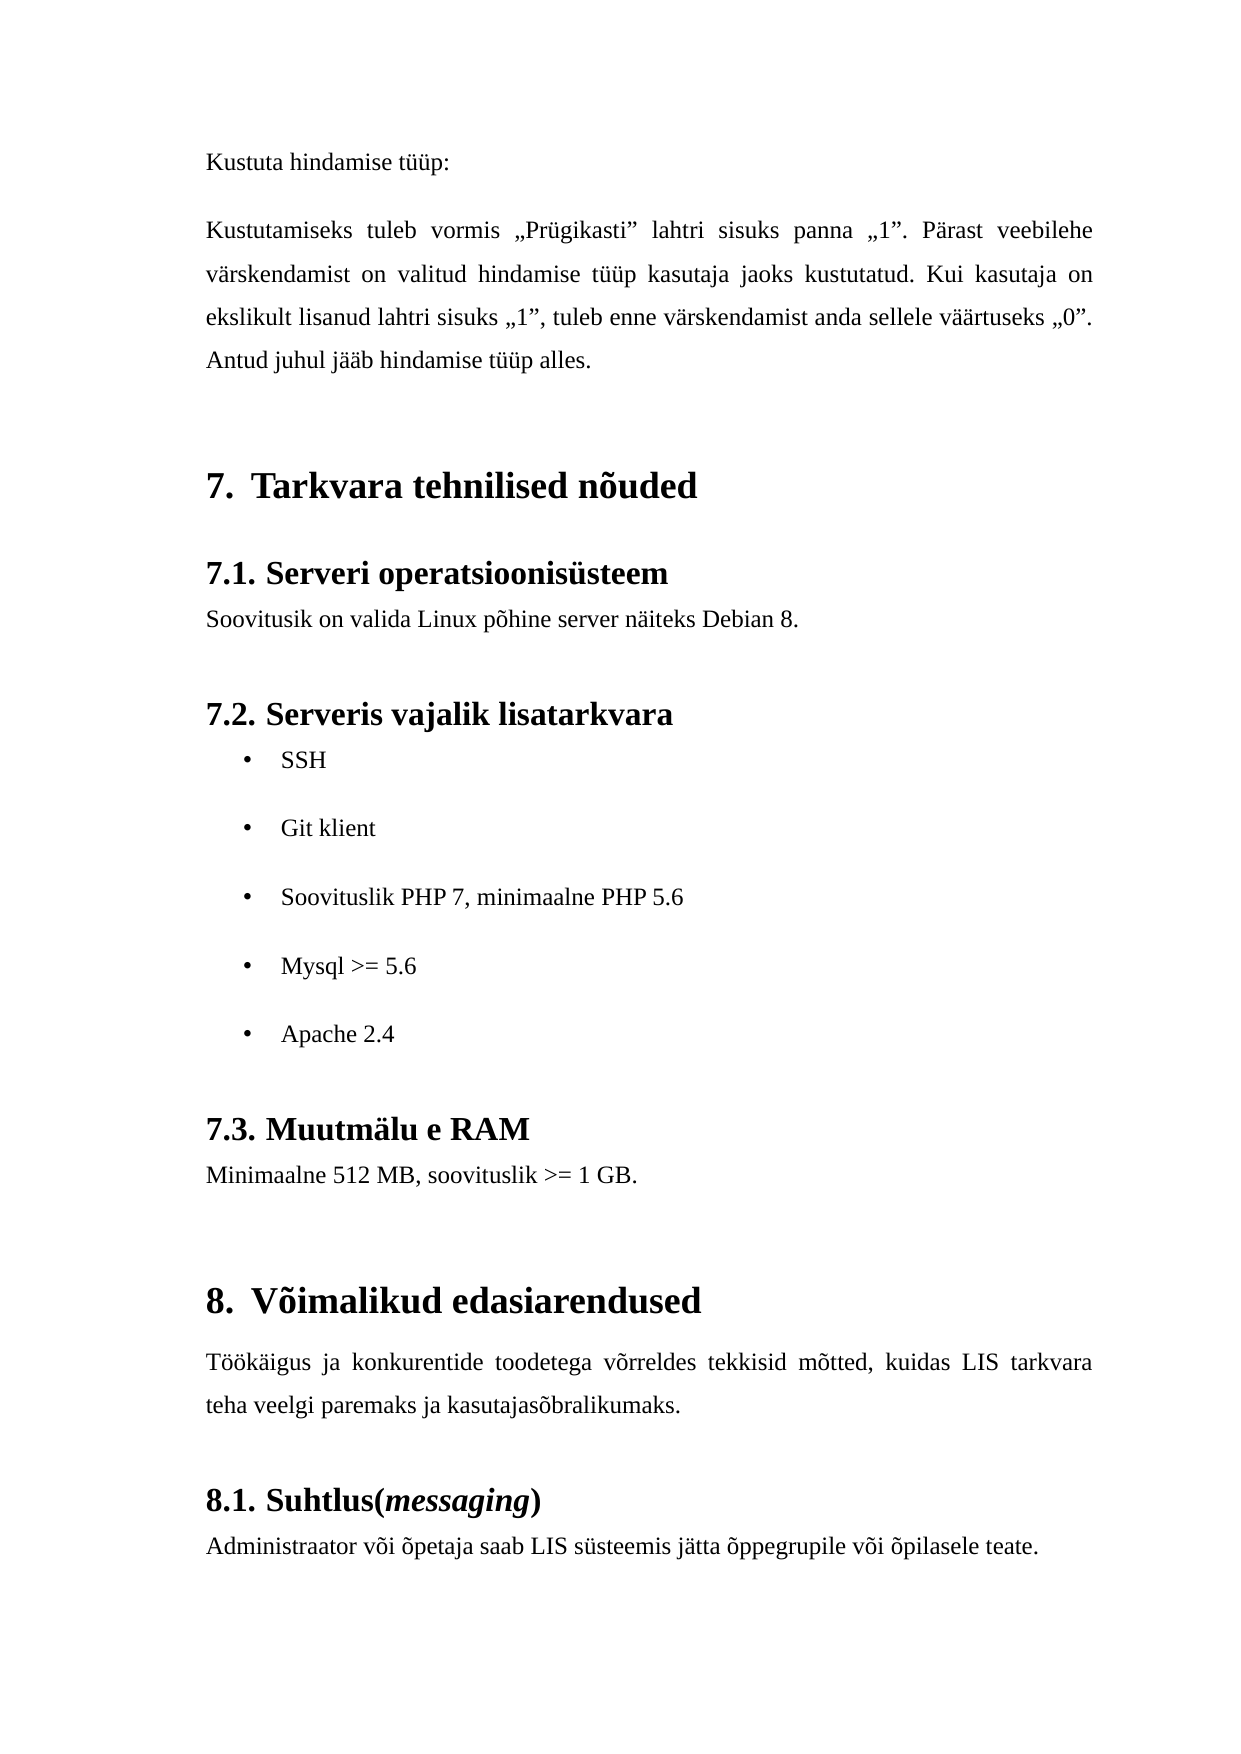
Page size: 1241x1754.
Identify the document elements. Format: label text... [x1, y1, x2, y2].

subtitle Serveris vajalik lisatarkvara [206, 694, 1093, 732]
subtitle Suhtlus(messaging) [206, 1480, 1093, 1519]
list Apache 2.4 [243, 1019, 1093, 1048]
subtitle Võimalikud edasiarendused [206, 1278, 1093, 1322]
subtitle Muutmälu e RAM [206, 1109, 1093, 1148]
text Minimaalne 512 MB, soovituslik >= 1 GB. [206, 1160, 1093, 1189]
text Soovitusik on valida Linux põhine server näiteks Debian 8. [206, 604, 1093, 633]
subtitle Serveri operatsioonisüsteem [206, 553, 1093, 592]
list Git klient [243, 813, 1093, 842]
list SSH [243, 745, 1093, 774]
text Kustuta hindamise tüüp: [206, 147, 1093, 176]
list Soovituslik PHP 7, minimaalne PHP 5.6 [243, 882, 1093, 911]
subtitle Tarkvara tehnilised nõuded [206, 463, 1093, 507]
text Administraator või õpetaja saab LIS süsteemis jätta õppegrupile või õpilasele teate. [206, 1531, 1093, 1560]
text Töökäigus ja konkurentide toodetega võrreldes tekkisid mõtted, kuidas LIS tarkvara teha veelgi paremaks ja kasutajasõbralikumaks. [206, 1347, 1093, 1419]
list Mysql >= 5.6 [243, 951, 1093, 979]
text Kustutamiseks tuleb vormis „Prügikasti” lahtri sisuks panna „1”. Pärast veebilehe värskendamist on valitud hindamise tüüp kasutaja jaoks kustutatud. Kui kasutaja on ekslikult lisanud lahtri sisuks „1”, tuleb enne värskendamist anda sellele väärtuseks „0”. Antud juhul jääb hindamise tüüp alles. [206, 216, 1093, 374]
